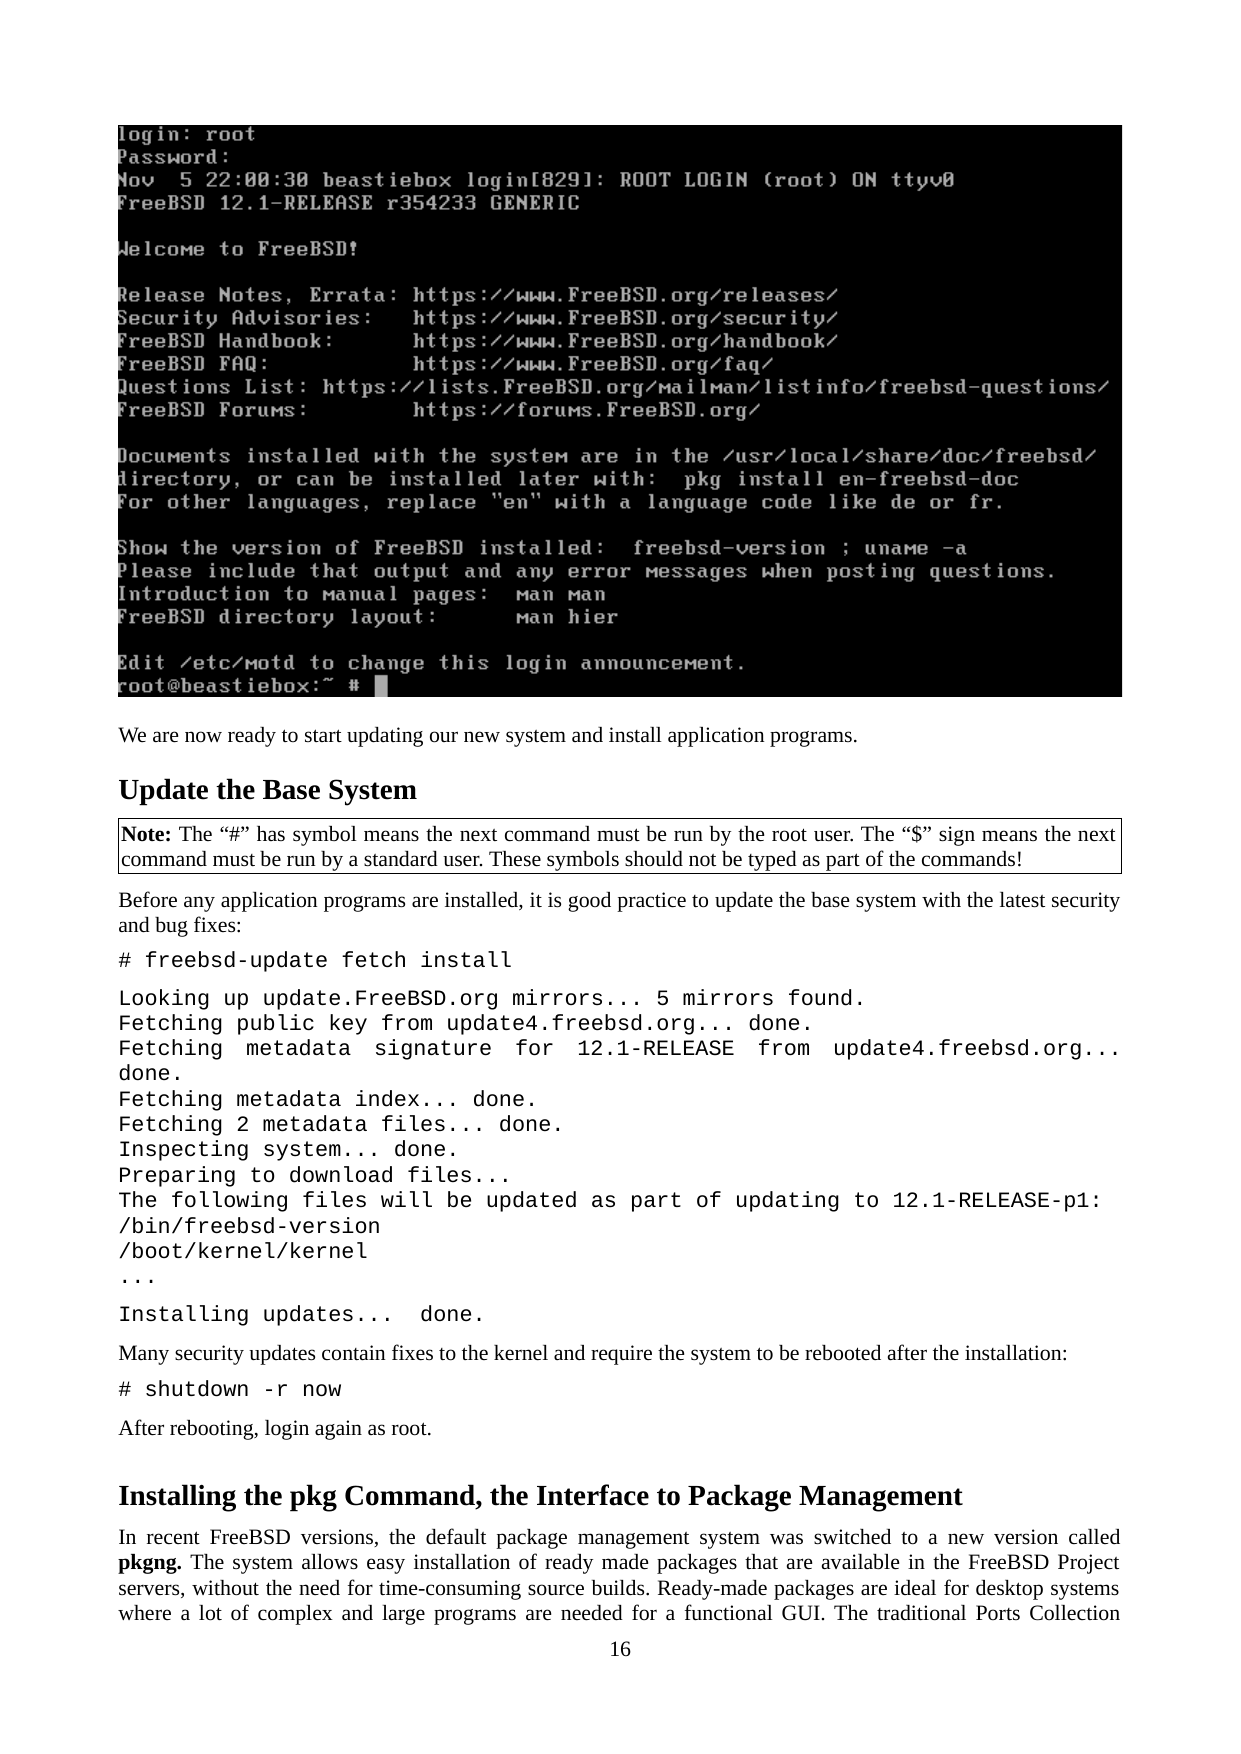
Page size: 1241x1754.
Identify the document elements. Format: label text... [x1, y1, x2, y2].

text We are now ready to start updating our new system and install application programs. [118, 722, 1122, 747]
text /bin/freebsd-version [118, 1215, 1122, 1240]
text # freebsd-update fetch install [118, 949, 1122, 974]
text Before any application programs are installed, it is good practice to update the base system with the latest security and bug fixes: [118, 887, 1122, 937]
text Preparing to download files... [118, 1164, 1122, 1189]
text Fetching 2 metadata files... done. [118, 1113, 1122, 1138]
subtitle Update the Base System [118, 772, 1122, 805]
text Fetching metadata signature for 12.1-RELEASE from update4.freebsd.org... done. [118, 1038, 1122, 1087]
text In recent FreeBSD versions, the default package management system was switched to a new version called pkgng. The system allows easy installation of ready made packages that are available in the FreeBSD Project servers, without the need for time-consuming source builds. Ready-made packages are ideal for desktop systems where a lot of complex and large programs are needed for a functional GUI. The traditional Ports Collection [118, 1524, 1122, 1625]
text /boot/kernel/kernel [118, 1240, 1122, 1265]
text Note: The “#” has symbol means the next command must be run by the root user. The “$” sign means the next command must be run by a standard user. These symbols should not be typed as part of the commands! [119, 819, 1121, 873]
text ... [118, 1266, 1122, 1291]
text After rebooting, login again as root. [118, 1415, 1122, 1441]
text Installing updates... done. [118, 1303, 1122, 1328]
subtitle Installing the pkg Command, the Interface to Package Management [118, 1478, 1122, 1512]
text Fetching metadata index... done. [118, 1088, 1122, 1113]
text Looking up update.FreeBSD.org mirrors... 5 mirrors found. [118, 987, 1122, 1012]
text Inspecting system... done. [118, 1139, 1122, 1163]
text The following files will be updated as part of updating to 12.1-RELEASE-p1: [118, 1189, 1122, 1214]
text Fetching public key from update4.freebsd.org... done. [118, 1012, 1122, 1037]
text Many security updates contain fixes to the kernel and require the system to be rebooted after the installation: [118, 1340, 1122, 1366]
text # shutdown -r now [118, 1378, 1122, 1403]
